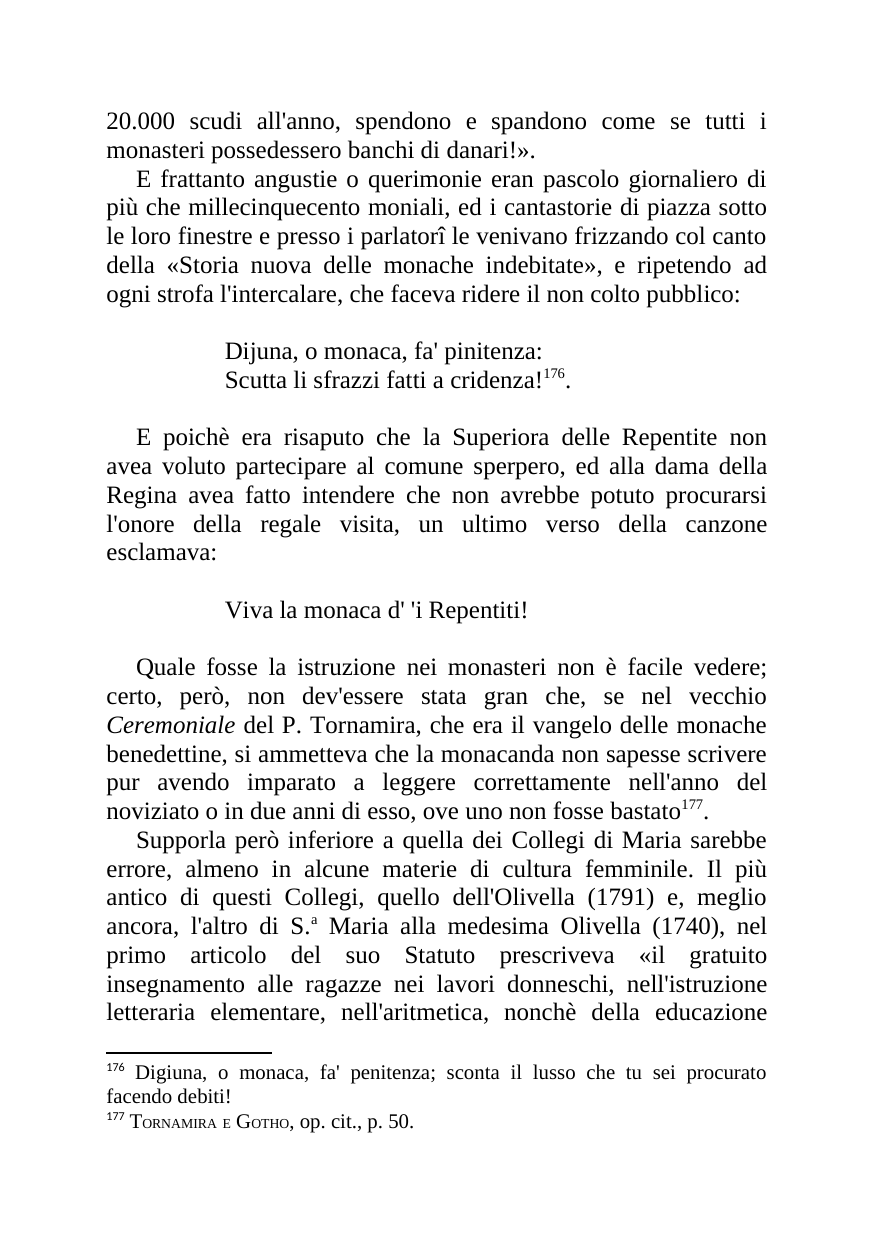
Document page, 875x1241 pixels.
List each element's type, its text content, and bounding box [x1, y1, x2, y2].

text Scutta li sfrazzi fatti a cridenza!. [195, 365, 768, 394]
text 20.000 scudi all'anno, spendono e spandono come se tutti i monasteri possedessero banchi di danari!». [106, 106, 768, 164]
text E poichè era risaputo che la Superiora delle Repentite non avea voluto partecipare al comune sperpero, ed alla dama della Regina avea fatto intendere che non avrebbe potuto procurarsi l'onore della regale visita, un ultimo verso della canzone esclamava: [106, 422, 768, 566]
text Dijuna, o monaca, fa' pinitenza: [195, 336, 768, 365]
text Digiuna, o monaca, fa' penitenza; sconta il lusso che tu sei procurato facendo debiti! [106, 1059, 768, 1108]
text Viva la monaca d' 'i Repentiti! [195, 595, 768, 624]
text Quale fosse la istruzione nei monasteri non è facile vedere; certo, però, non dev'essere stata gran che, se nel vecchio Ceremoniale del P. Tornamira, che era il vangelo delle monache benedettine, si ammetteva che la monacanda non sapesse scrivere pur avendo imparato a leggere correttamente nell'anno del noviziato o in due anni di esso, ove uno non fosse bastato. [106, 652, 768, 825]
text E frattanto angustie o querimonie eran pascolo giornaliero di più che millecinquecento moniali, ed i cantastorie di piazza sotto le loro finestre e presso i parlatorî le venivano frizzando col canto della «Storia nuova delle monache indebitate», e ripetendo ad ogni strofa l'intercalare, che faceva ridere il non colto pubblico: [106, 164, 768, 307]
text Supporla però inferiore a quella dei Collegi di Maria sarebbe errore, almeno in alcune materie di cultura femminile. Il più antico di questi Collegi, quello dell'Olivella (1791) e, meglio ancora, l'altro di S.a Maria alla medesima Olivella (1740), nel primo articolo del suo Statuto prescriveva «il gratuito insegnamento alle ragazze nei lavori donneschi, nell'istruzione letteraria elementare, nell'aritmetica, nonchè della educazione [106, 825, 768, 1026]
text Tornamira e Gotho, op. cit., p. 50. [106, 1108, 768, 1134]
